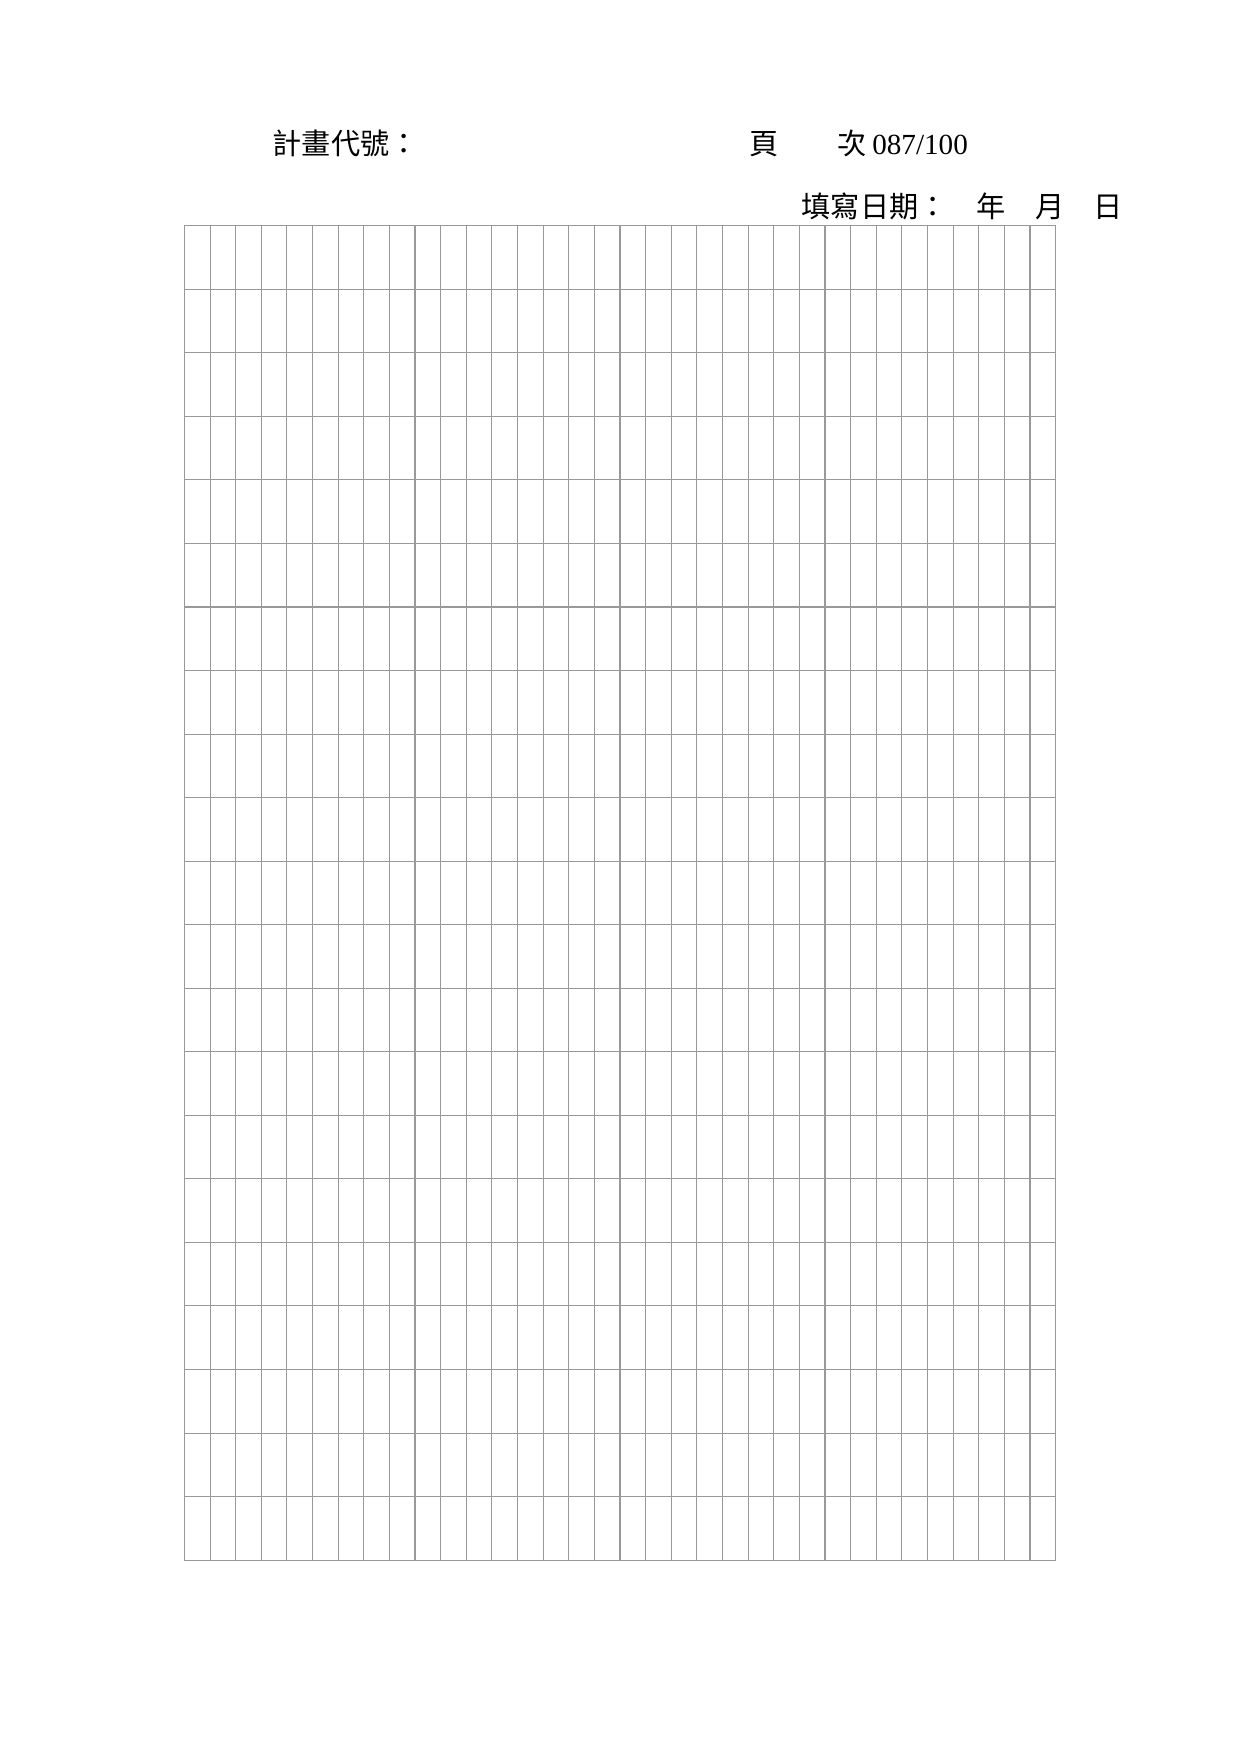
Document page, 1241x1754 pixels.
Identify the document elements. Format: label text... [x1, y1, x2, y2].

text 填寫日期： 年 月 日 [118, 163, 1122, 225]
text 計畫代號： 頁 次087/100 [118, 100, 1122, 163]
